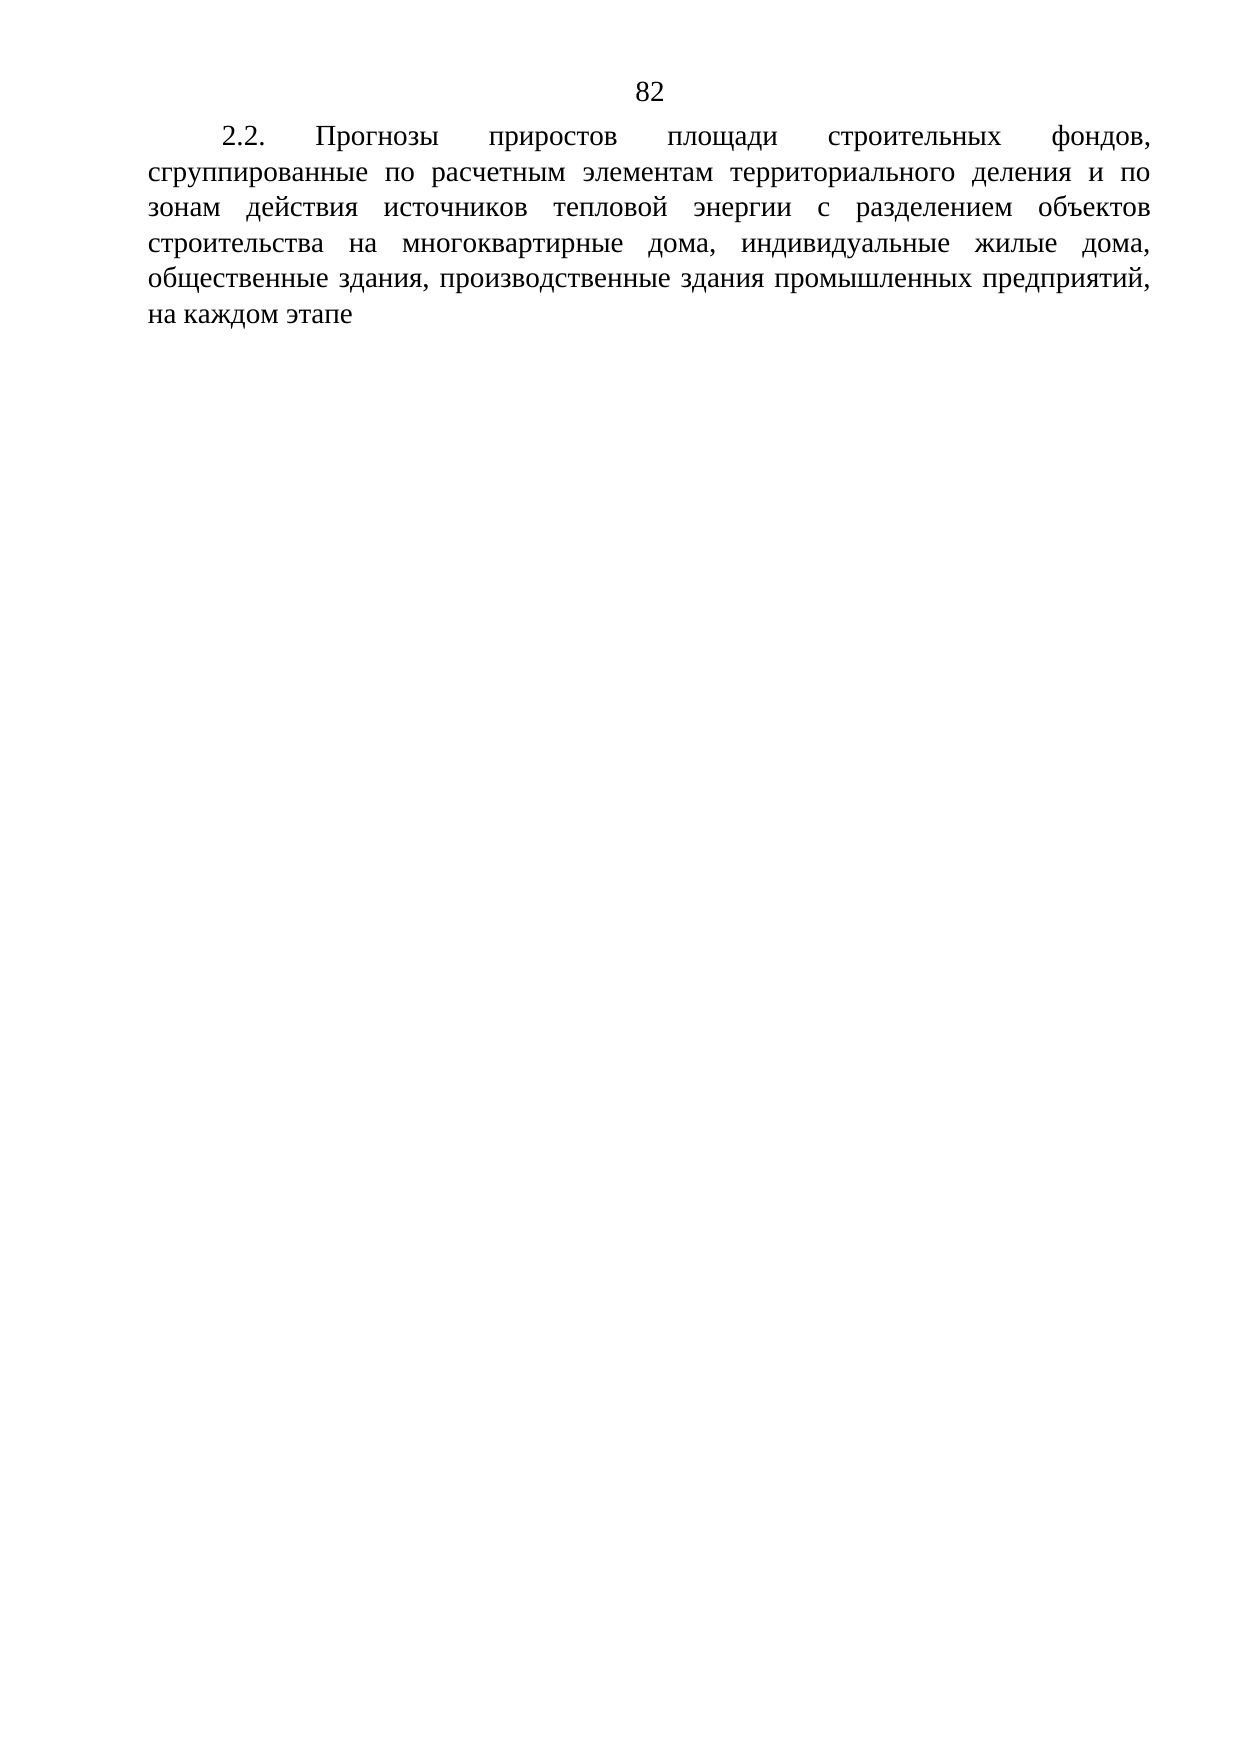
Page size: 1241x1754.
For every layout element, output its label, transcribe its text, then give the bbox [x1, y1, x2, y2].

text 2.2. Прогнозы приростов площади строительных фондов, сгруппированные по расчетным элементам территориального деления и по зонам действия источников тепловой энергии с разделением объектов строительства на многоквартирные дома, индивидуальные жилые дома, общественные здания, производственные здания промышленных предприятий, на каждом этапе [148, 118, 1152, 329]
